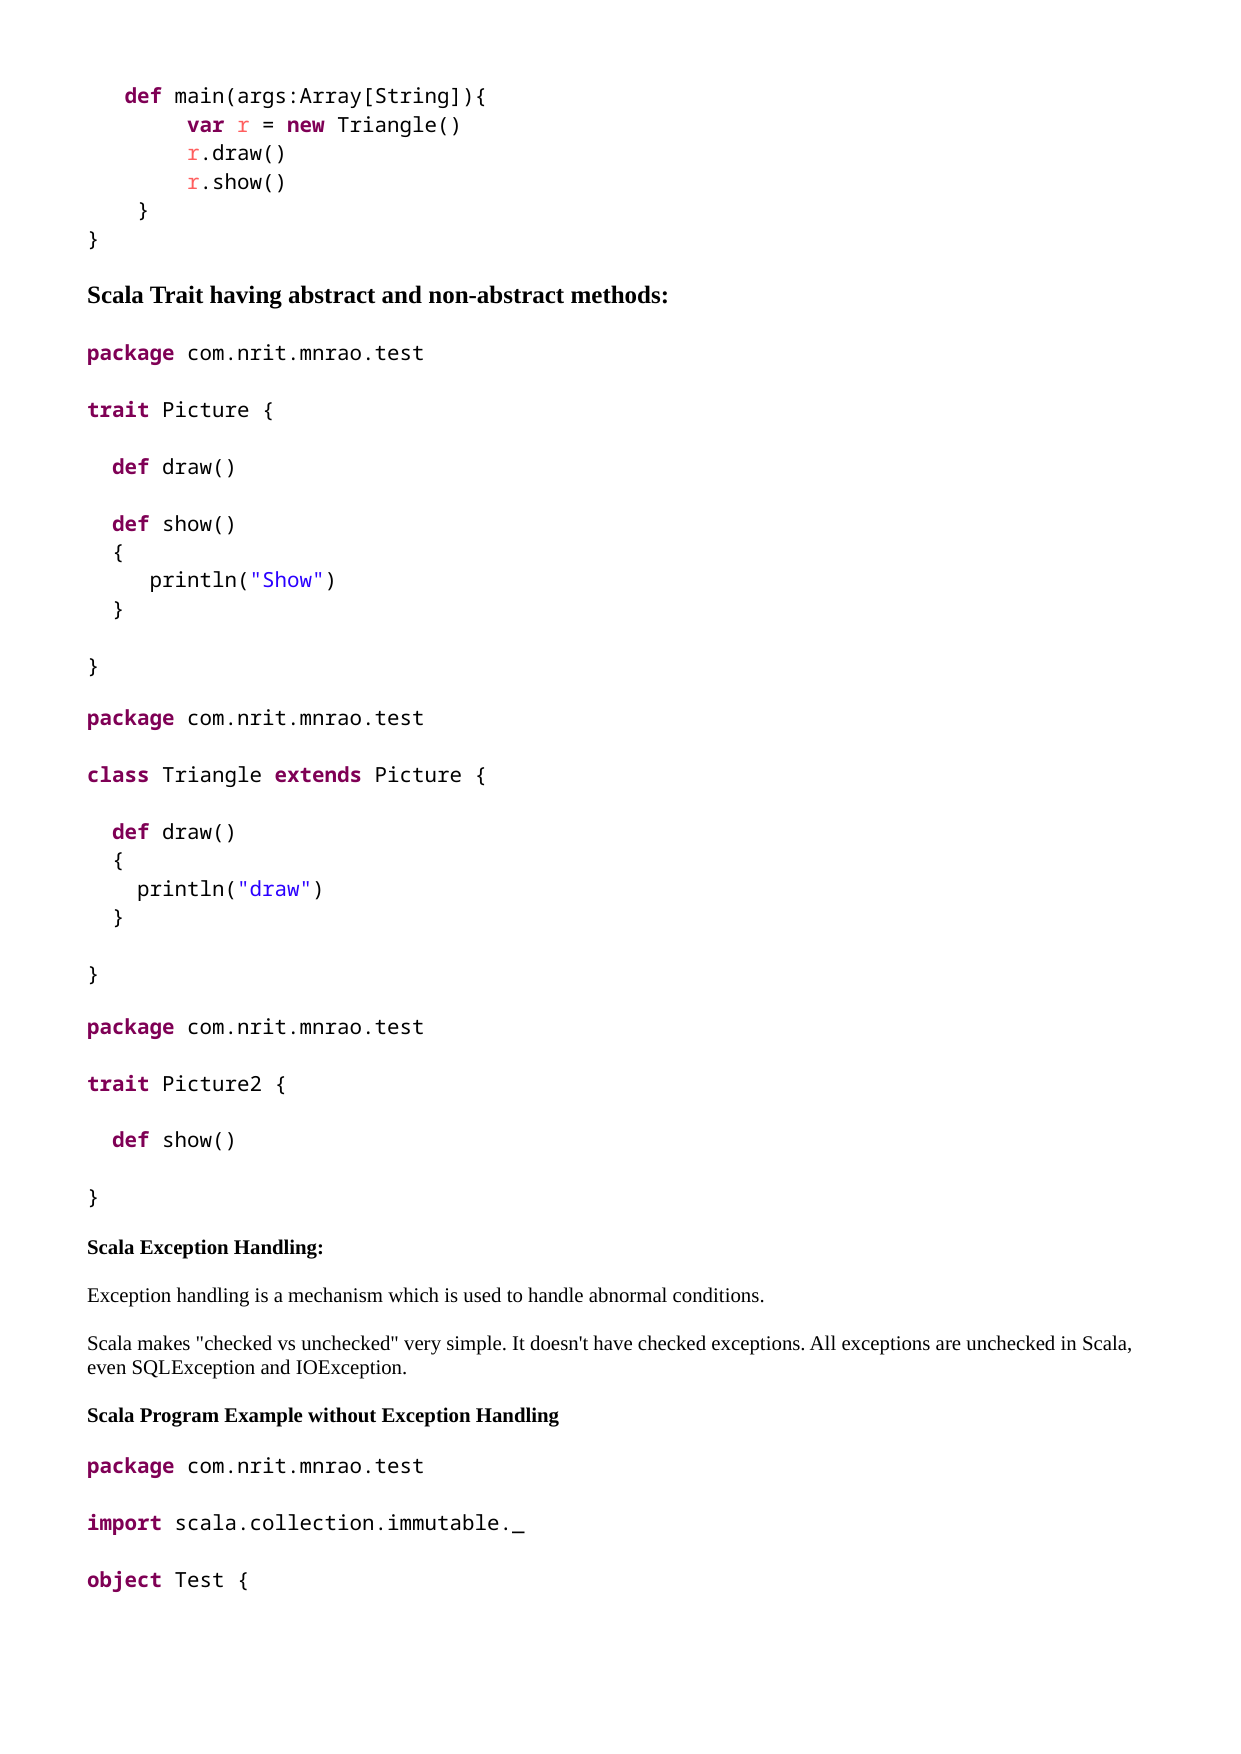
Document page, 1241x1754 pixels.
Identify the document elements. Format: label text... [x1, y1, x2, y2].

text r.show() [87, 167, 1155, 195]
text package com.nrit.mnrao.test [87, 1012, 1155, 1040]
text var r = new Triangle() [87, 110, 1155, 138]
text def draw() [87, 452, 1155, 480]
text } [87, 195, 1155, 224]
text println("Show") [87, 566, 1155, 594]
text package com.nrit.mnrao.test [87, 338, 1155, 367]
text def show() [87, 1126, 1155, 1154]
text Scala Exception Handling: [87, 1235, 1155, 1259]
text } [87, 902, 1155, 931]
text } [87, 651, 1155, 679]
text package com.nrit.mnrao.test [87, 1452, 1155, 1480]
text import scala.collection.immutable._ [87, 1508, 1155, 1537]
text println("draw") [87, 874, 1155, 902]
text def main(args:Array[String]){ [87, 82, 1155, 110]
text Scala Program Example without Exception Handling [87, 1403, 1155, 1427]
text def show() [87, 509, 1155, 537]
text trait Picture2 { [87, 1069, 1155, 1097]
text Scala makes "checked vs unchecked" very simple. It doesn't have checked exceptions. All exceptions are unchecked in Scala, even SQLException and IOException. [87, 1331, 1155, 1379]
text } [87, 224, 1155, 252]
text } [87, 1182, 1155, 1211]
text def draw() [87, 817, 1155, 846]
text Scala Trait having abstract and non-abstract methods: [87, 281, 1155, 309]
text package com.nrit.mnrao.test [87, 703, 1155, 732]
text object Test { [87, 1565, 1155, 1594]
text class Triangle extends Picture { [87, 760, 1155, 789]
text } [87, 959, 1155, 988]
text Exception handling is a mechanism which is used to handle abnormal conditions. [87, 1283, 1155, 1307]
text { [87, 846, 1155, 874]
text } [87, 594, 1155, 622]
text trait Picture { [87, 395, 1155, 423]
text r.draw() [87, 138, 1155, 167]
text { [87, 537, 1155, 566]
